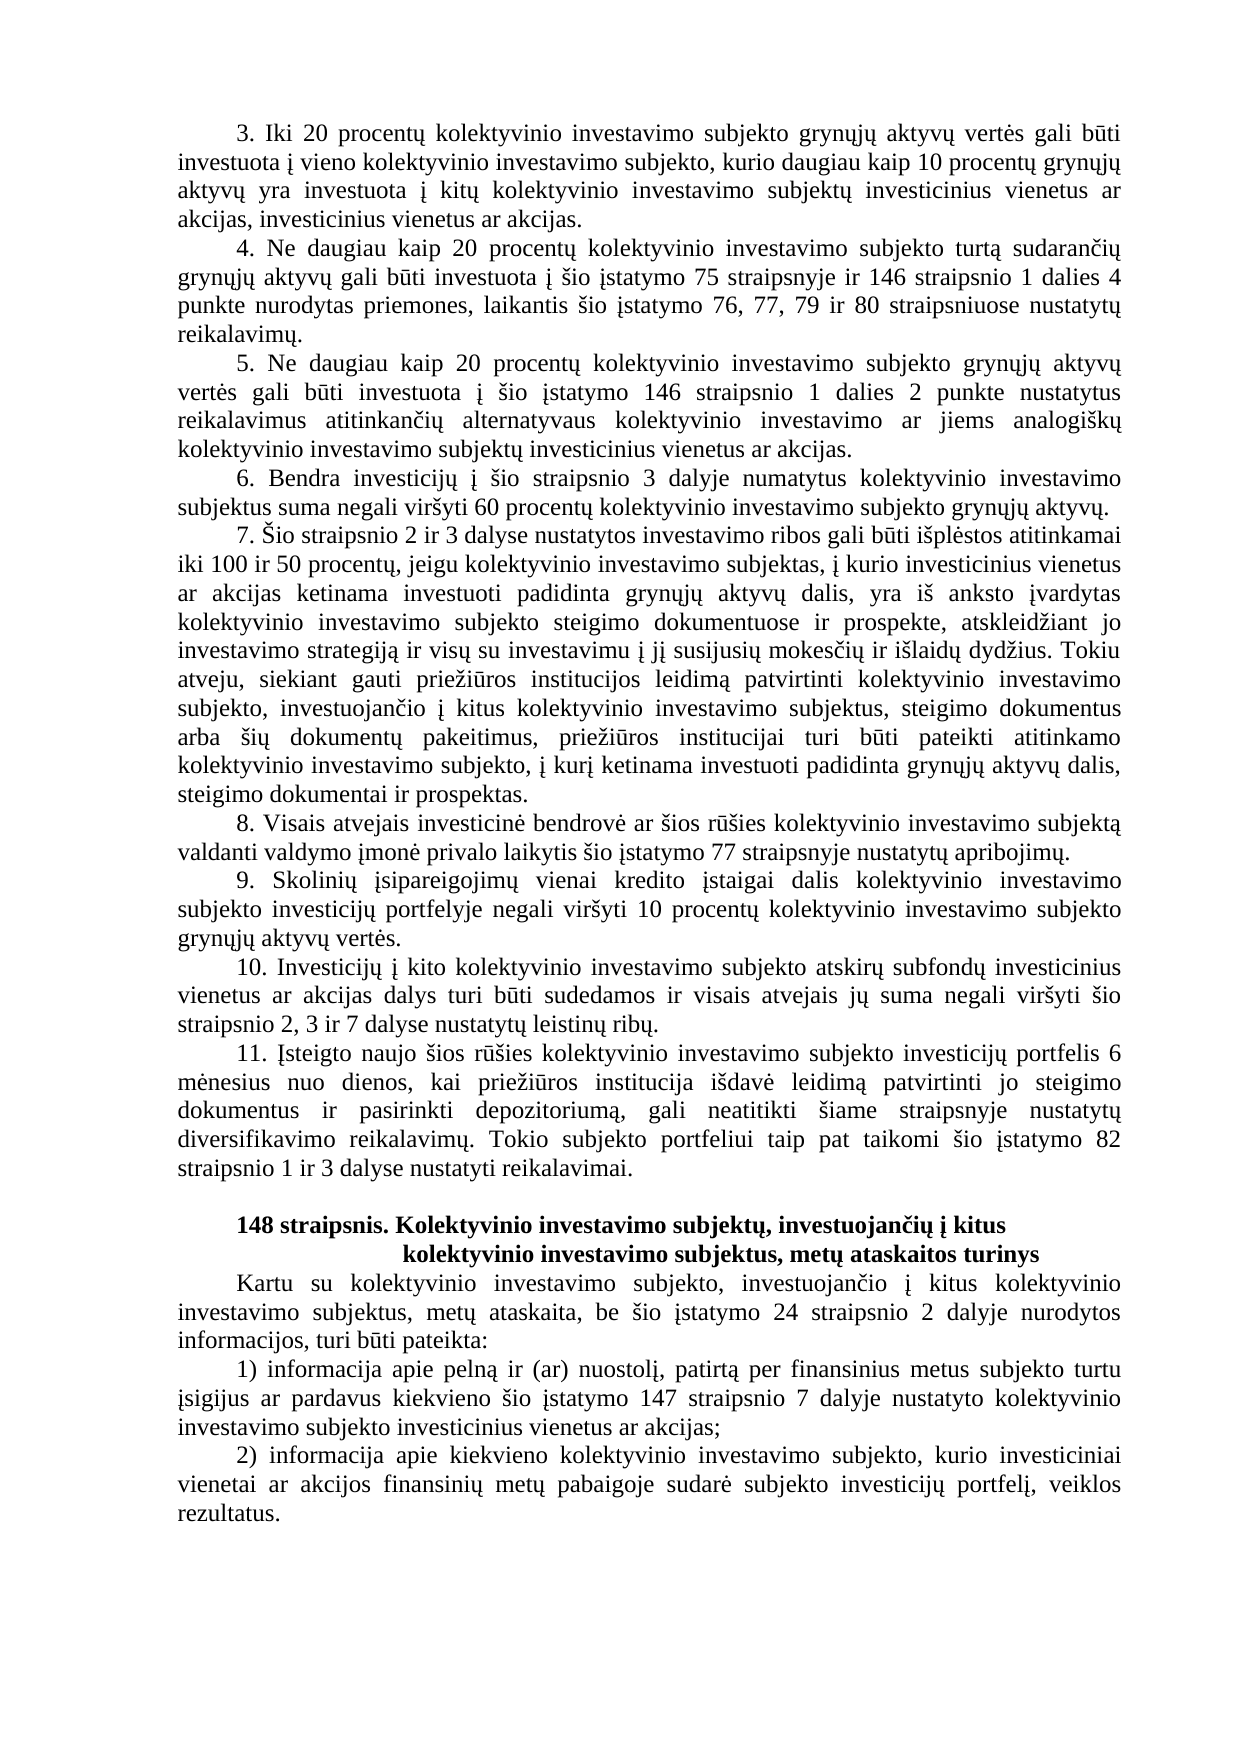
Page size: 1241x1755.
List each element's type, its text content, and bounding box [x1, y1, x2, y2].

text 10. Investicijų į kito kolektyvinio investavimo subjekto atskirų subfondų investicinius vienetus ar akcijas dalys turi būti sudedamos ir visais atvejais jų suma negali viršyti šio straipsnio 2, 3 ir 7 dalyse nustatytų leistinų ribų. [177, 952, 1122, 1038]
text Kartu su kolektyvinio investavimo subjekto, investuojančio į kitus kolektyvinio investavimo subjektus, metų ataskaita, be šio įstatymo 24 straipsnio 2 dalyje nurodytos informacijos, turi būti pateikta: [177, 1268, 1122, 1354]
text 8. Visais atvejais investicinė bendrovė ar šios rūšies kolektyvinio investavimo subjektą valdanti valdymo įmonė privalo laikytis šio įstatymo 77 straipsnyje nustatytų apribojimų. [177, 808, 1122, 866]
text 4. Ne daugiau kaip 20 procentų kolektyvinio investavimo subjekto turtą sudarančių grynųjų aktyvų gali būti investuota į šio įstatymo 75 straipsnyje ir 146 straipsnio 1 dalies 4 punkte nurodytas priemones, laikantis šio įstatymo 76, 77, 79 ir 80 straipsniuose nustatytų reikalavimų. [177, 233, 1122, 348]
text 148 straipsnis. Kolektyvinio investavimo subjektų, investuojančių į kitus kolektyvinio investavimo subjektus, metų ataskaitos turinys [236, 1211, 1122, 1268]
text 2) informacija apie kiekvieno kolektyvinio investavimo subjekto, kurio investiciniai vienetai ar akcijos finansinių metų pabaigoje sudarė subjekto investicijų portfelį, veiklos rezultatus. [177, 1441, 1122, 1527]
text 1) informacija apie pelną ir (ar) nuostolį, patirtą per finansinius metus subjekto turtu įsigijus ar pardavus kiekvieno šio įstatymo 147 straipsnio 7 dalyje nustatyto kolektyvinio investavimo subjekto investicinius vienetus ar akcijas; [177, 1354, 1122, 1441]
text 7. Šio straipsnio 2 ir 3 dalyse nustatytos investavimo ribos gali būti išplėstos atitinkamai iki 100 ir 50 procentų, jeigu kolektyvinio investavimo subjektas, į kurio investicinius vienetus ar akcijas ketinama investuoti padidinta grynųjų aktyvų dalis, yra iš anksto įvardytas kolektyvinio investavimo subjekto steigimo dokumentuose ir prospekte, atskleidžiant jo investavimo strategiją ir visų su investavimu į jį susijusių mokesčių ir išlaidų dydžius. Tokiu atveju, siekiant gauti priežiūros institucijos leidimą patvirtinti kolektyvinio investavimo subjekto, investuojančio į kitus kolektyvinio investavimo subjektus, steigimo dokumentus arba šių dokumentų pakeitimus, priežiūros institucijai turi būti pateikti atitinkamo kolektyvinio investavimo subjekto, į kurį ketinama investuoti padidinta grynųjų aktyvų dalis, steigimo dokumentai ir prospektas. [177, 521, 1122, 808]
text 5. Ne daugiau kaip 20 procentų kolektyvinio investavimo subjekto grynųjų aktyvų vertės gali būti investuota į šio įstatymo 146 straipsnio 1 dalies 2 punkte nustatytus reikalavimus atitinkančių alternatyvaus kolektyvinio investavimo ar jiems analogiškų kolektyvinio investavimo subjektų investicinius vienetus ar akcijas. [177, 348, 1122, 463]
text 9. Skolinių įsipareigojimų vienai kredito įstaigai dalis kolektyvinio investavimo subjekto investicijų portfelyje negali viršyti 10 procentų kolektyvinio investavimo subjekto grynųjų aktyvų vertės. [177, 866, 1122, 952]
text 6. Bendra investicijų į šio straipsnio 3 dalyje numatytus kolektyvinio investavimo subjektus suma negali viršyti 60 procentų kolektyvinio investavimo subjekto grynųjų aktyvų. [177, 463, 1122, 521]
text 3. Iki 20 procentų kolektyvinio investavimo subjekto grynųjų aktyvų vertės gali būti investuota į vieno kolektyvinio investavimo subjekto, kurio daugiau kaip 10 procentų grynųjų aktyvų yra investuota į kitų kolektyvinio investavimo subjektų investicinius vienetus ar akcijas, investicinius vienetus ar akcijas. [177, 118, 1122, 233]
text 11. Įsteigto naujo šios rūšies kolektyvinio investavimo subjekto investicijų portfelis 6 mėnesius nuo dienos, kai priežiūros institucija išdavė leidimą patvirtinti jo steigimo dokumentus ir pasirinkti depozitoriumą, gali neatitikti šiame straipsnyje nustatytų diversifikavimo reikalavimų. Tokio subjekto portfeliui taip pat taikomi šio įstatymo 82 straipsnio 1 ir 3 dalyse nustatyti reikalavimai. [177, 1038, 1122, 1182]
